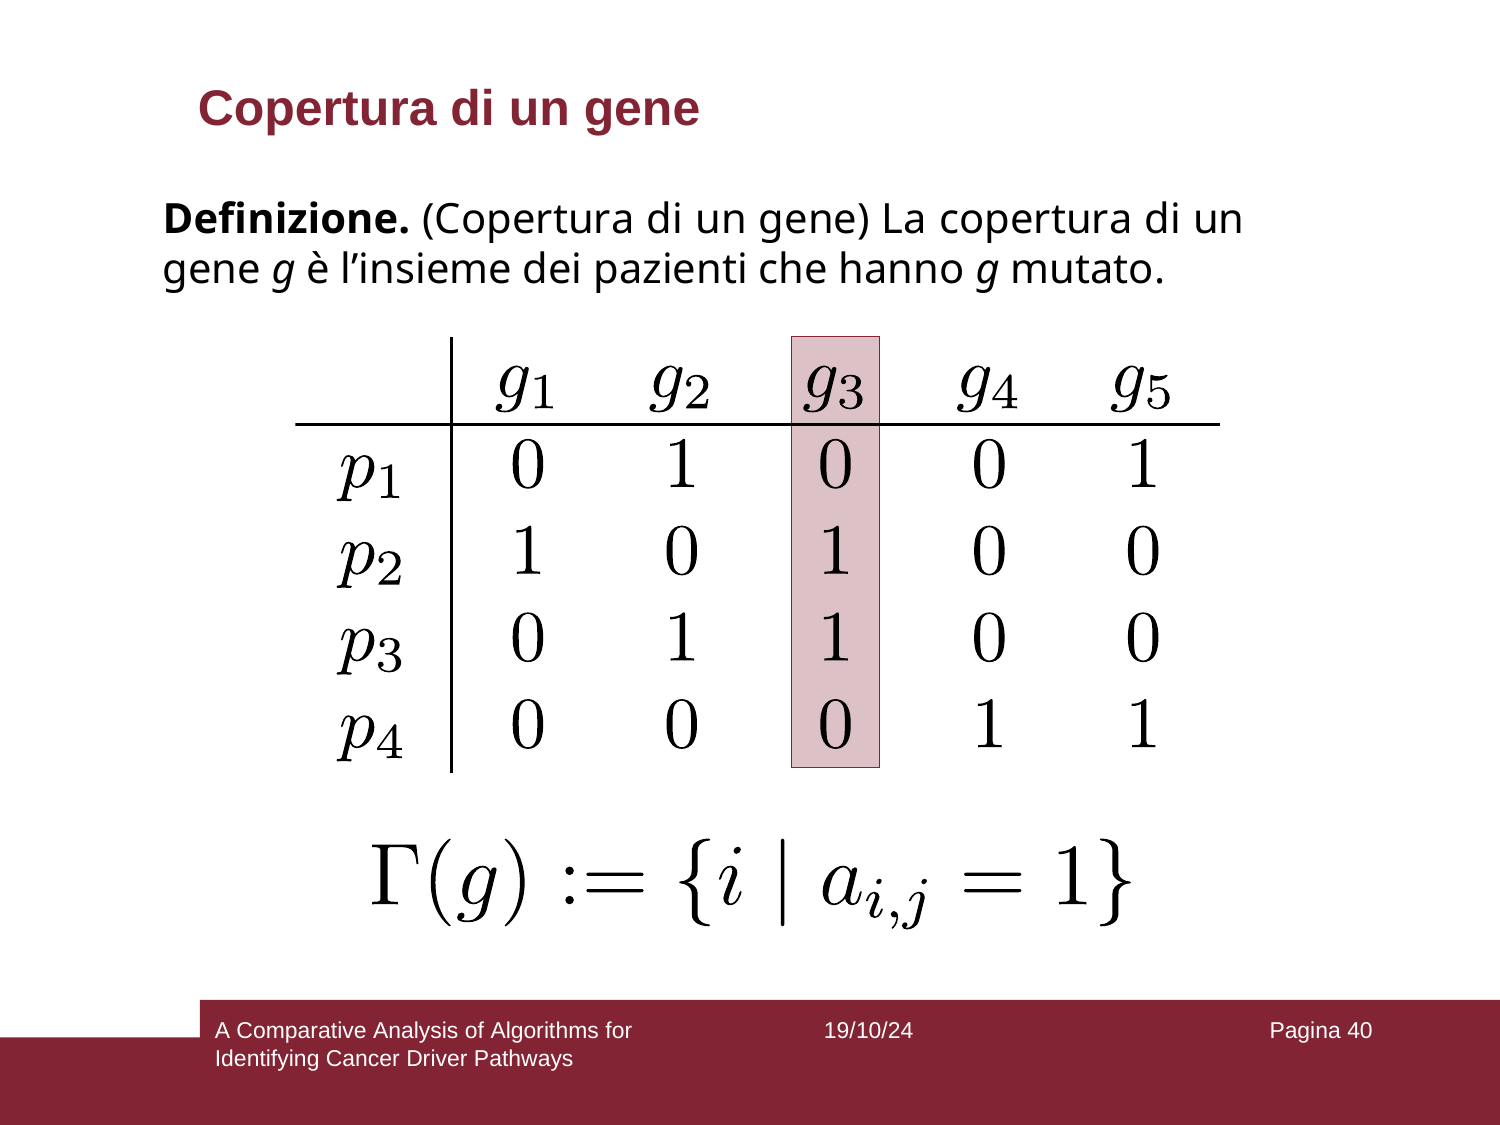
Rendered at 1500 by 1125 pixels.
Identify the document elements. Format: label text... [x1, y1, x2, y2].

title Copertura di un gene [183, 67, 1400, 150]
text_box Pagina <number> [1074, 1008, 1388, 1084]
text_box 19/10/24 [712, 1008, 1026, 1084]
text_box Definizione. (Copertura di un gene) La copertura di un gene g è l’insieme dei pazienti che hanno g mutato. [147, 184, 1359, 350]
picture [372, 838, 1131, 930]
text_box A Comparative Analysis of Algorithms for Identifying Cancer Driver Pathways [199, 1008, 676, 1084]
picture [295, 350, 1241, 780]
